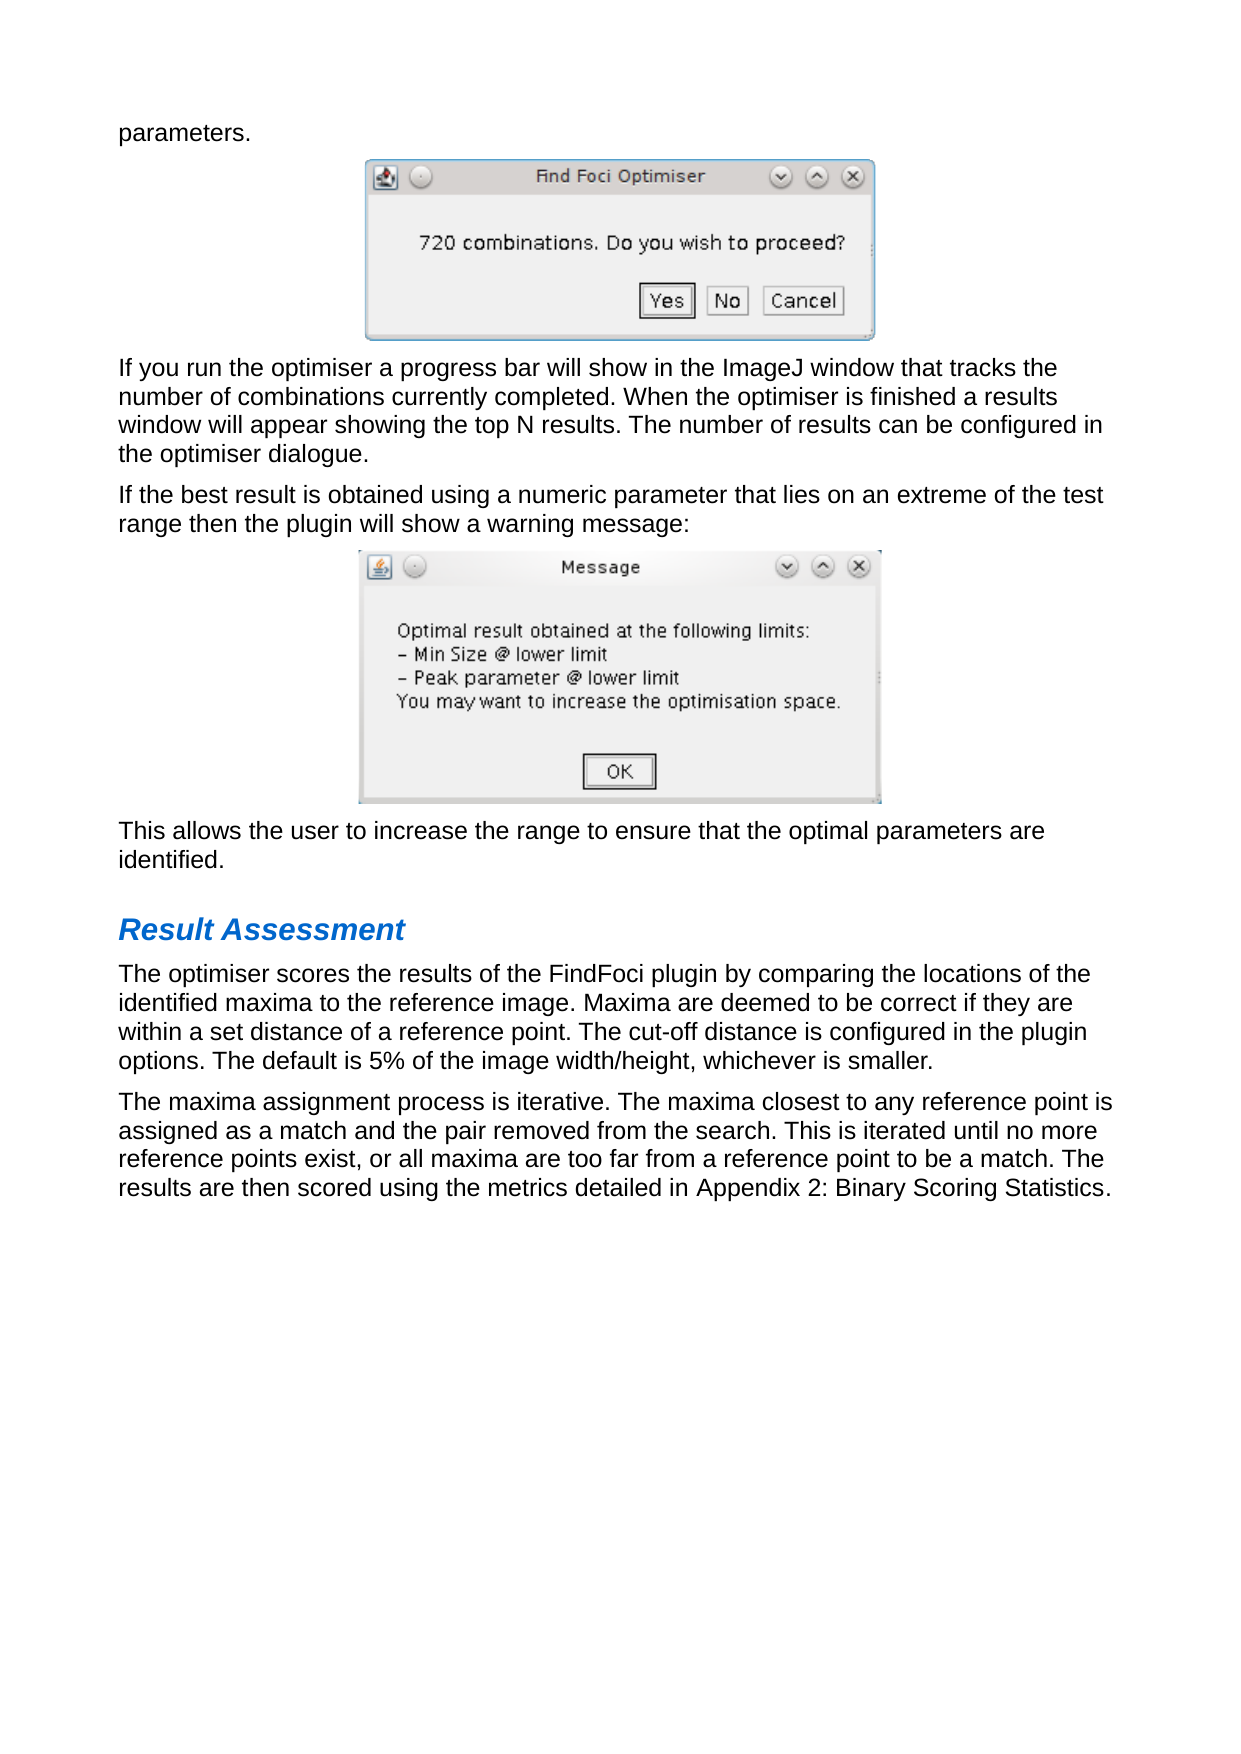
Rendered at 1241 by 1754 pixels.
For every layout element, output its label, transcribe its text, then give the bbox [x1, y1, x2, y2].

text If you run the optimiser a progress bar will show in the ImageJ window that tracks the number of combinations currently completed. When the optimiser is finished a results window will appear showing the top N results. The number of results can be configured in the optimiser dialogue. [118, 353, 1122, 468]
text The optimiser scores the results of the FindFoci plugin by comparing the locations of the identified maxima to the reference image. Maxima are deemed to be correct if they are within a set distance of a reference point. The cut-off distance is configured in the plugin options. The default is 5% of the image width/height, whichever is smaller. [118, 959, 1122, 1074]
text parameters. [118, 118, 1122, 147]
text If the best result is obtained using a numeric parameter that lies on an extreme of the test range then the plugin will show a warning message: [118, 481, 1122, 538]
picture [364, 159, 876, 341]
text The maxima assignment process is iterative. The maxima closest to any reference point is assigned as a match and the pair removed from the search. This is iterated until no more reference points exist, or all maxima are too far from a reference point to be a match. The results are then scored using the metrics detailed in Appendix 2: Binary Scoring Statistics. [118, 1087, 1122, 1202]
subtitle Result Assessment [118, 911, 1122, 947]
text This allows the user to increase the range to ensure that the optimal parameters are identified. [118, 816, 1122, 873]
picture [358, 550, 882, 804]
